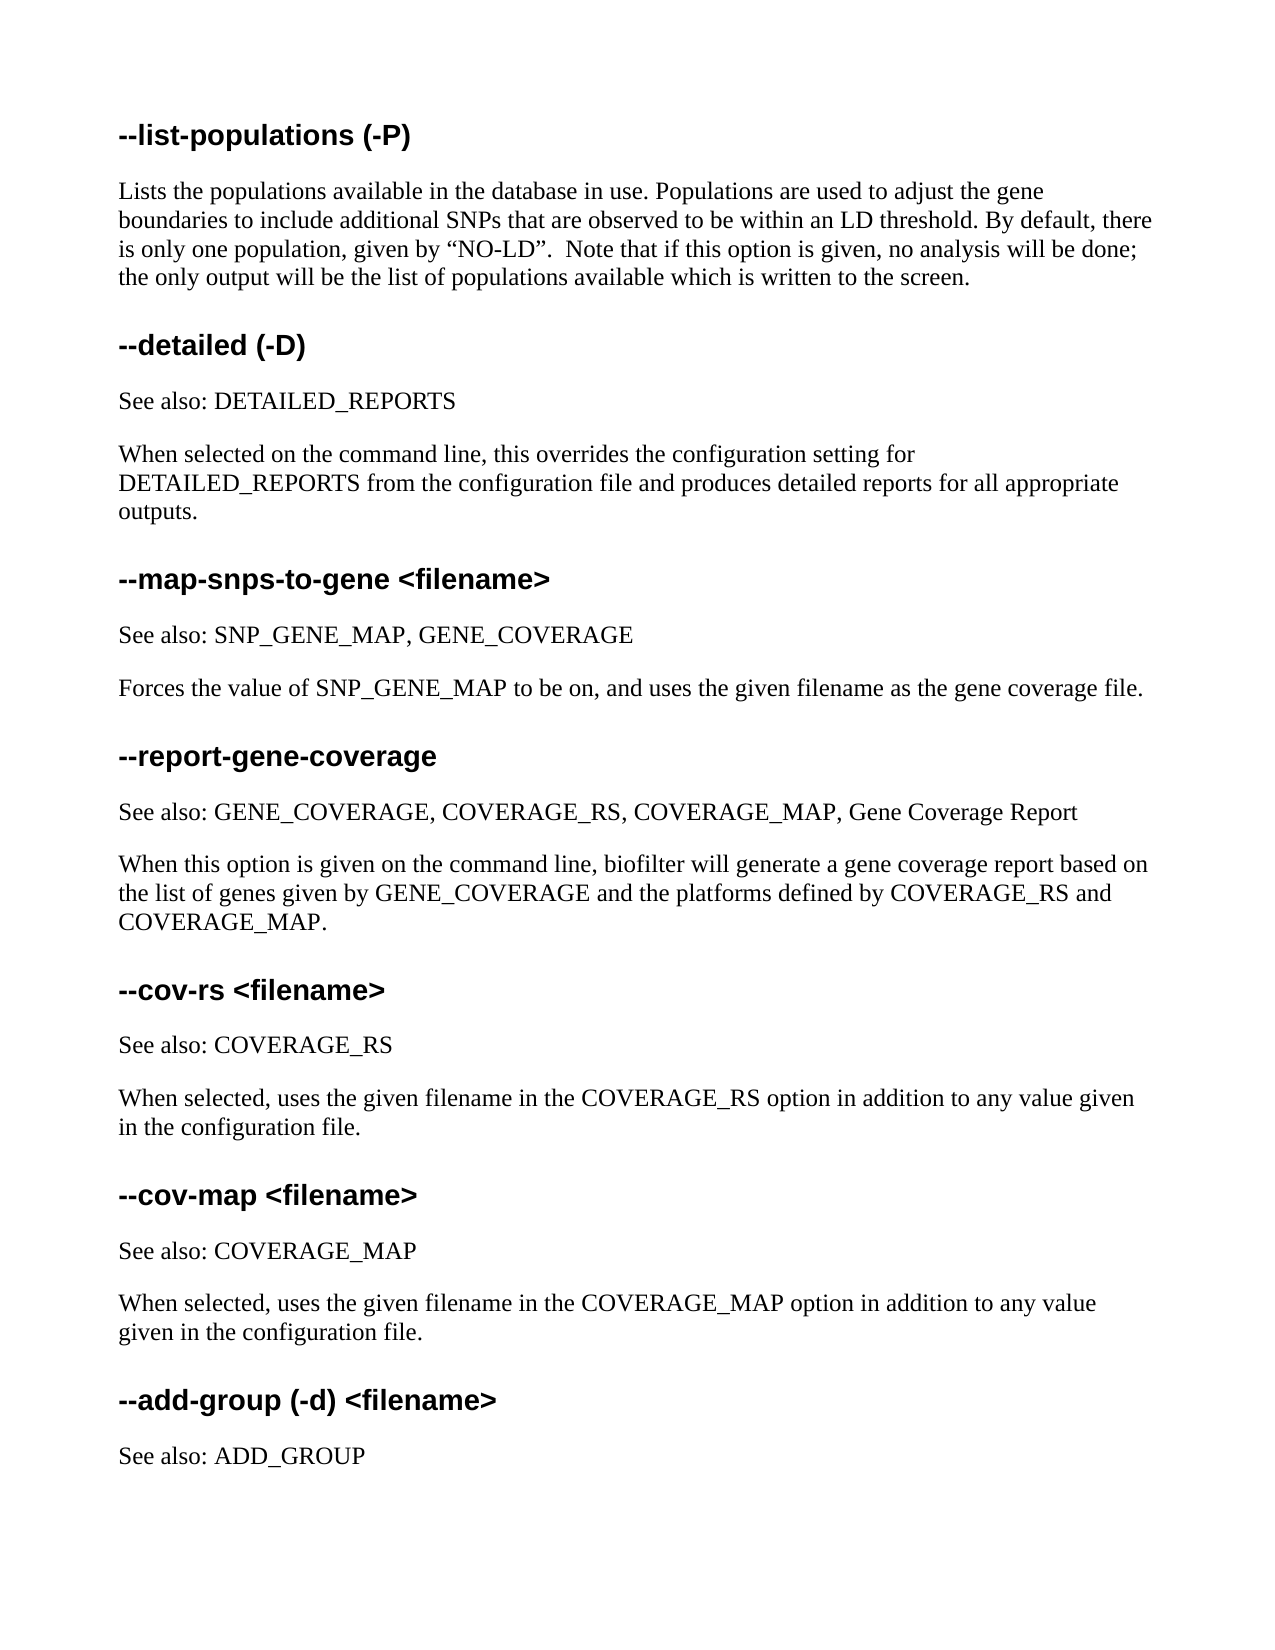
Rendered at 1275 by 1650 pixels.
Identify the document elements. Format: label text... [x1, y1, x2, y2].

subtitle --report-gene-coverage [118, 738, 1157, 772]
text When selected, uses the given filename in the COVERAGE_MAP option in addition to any value given in the configuration file. [118, 1288, 1157, 1346]
subtitle --cov-map <filename> [118, 1178, 1157, 1211]
text See also: COVERAGE_RS [118, 1031, 1157, 1059]
text See also: ADD_GROUP [118, 1441, 1157, 1470]
subtitle --map-snps-to-gene <filename> [118, 562, 1157, 596]
subtitle --list-populations (-P) [118, 118, 1157, 152]
text See also: COVERAGE_MAP [118, 1236, 1157, 1264]
text When selected, uses the given filename in the COVERAGE_RS option in addition to any value given in the configuration file. [118, 1083, 1157, 1141]
subtitle --add-group (-d) <filename> [118, 1383, 1157, 1416]
subtitle --detailed (-D) [118, 328, 1157, 362]
subtitle --cov-rs <filename> [118, 972, 1157, 1006]
text See also: DETAILED_REPORTS [118, 386, 1157, 415]
text When selected on the command line, this overrides the configuration setting for DETAILED_REPORTS from the configuration file and produces detailed reports for all appropriate outputs. [118, 439, 1157, 525]
text When this option is given on the command line, biofilter will generate a gene coverage report based on the list of genes given by GENE_COVERAGE and the platforms defined by COVERAGE_RS and COVERAGE_MAP. [118, 849, 1157, 936]
text Forces the value of SNP_GENE_MAP to be on, and uses the given filename as the gene coverage file. [118, 673, 1157, 702]
text Lists the populations available in the database in use. Populations are used to adjust the gene boundaries to include additional SNPs that are observed to be within an LD threshold. By default, there is only one population, given by “NO-LD”. Note that if this option is given, no analysis will be done; the only output will be the list of populations available which is written to the screen. [118, 176, 1157, 291]
text See also: GENE_COVERAGE, COVERAGE_RS, COVERAGE_MAP, Gene Coverage Report [118, 797, 1157, 825]
text See also: SNP_GENE_MAP, GENE_COVERAGE [118, 620, 1157, 649]
